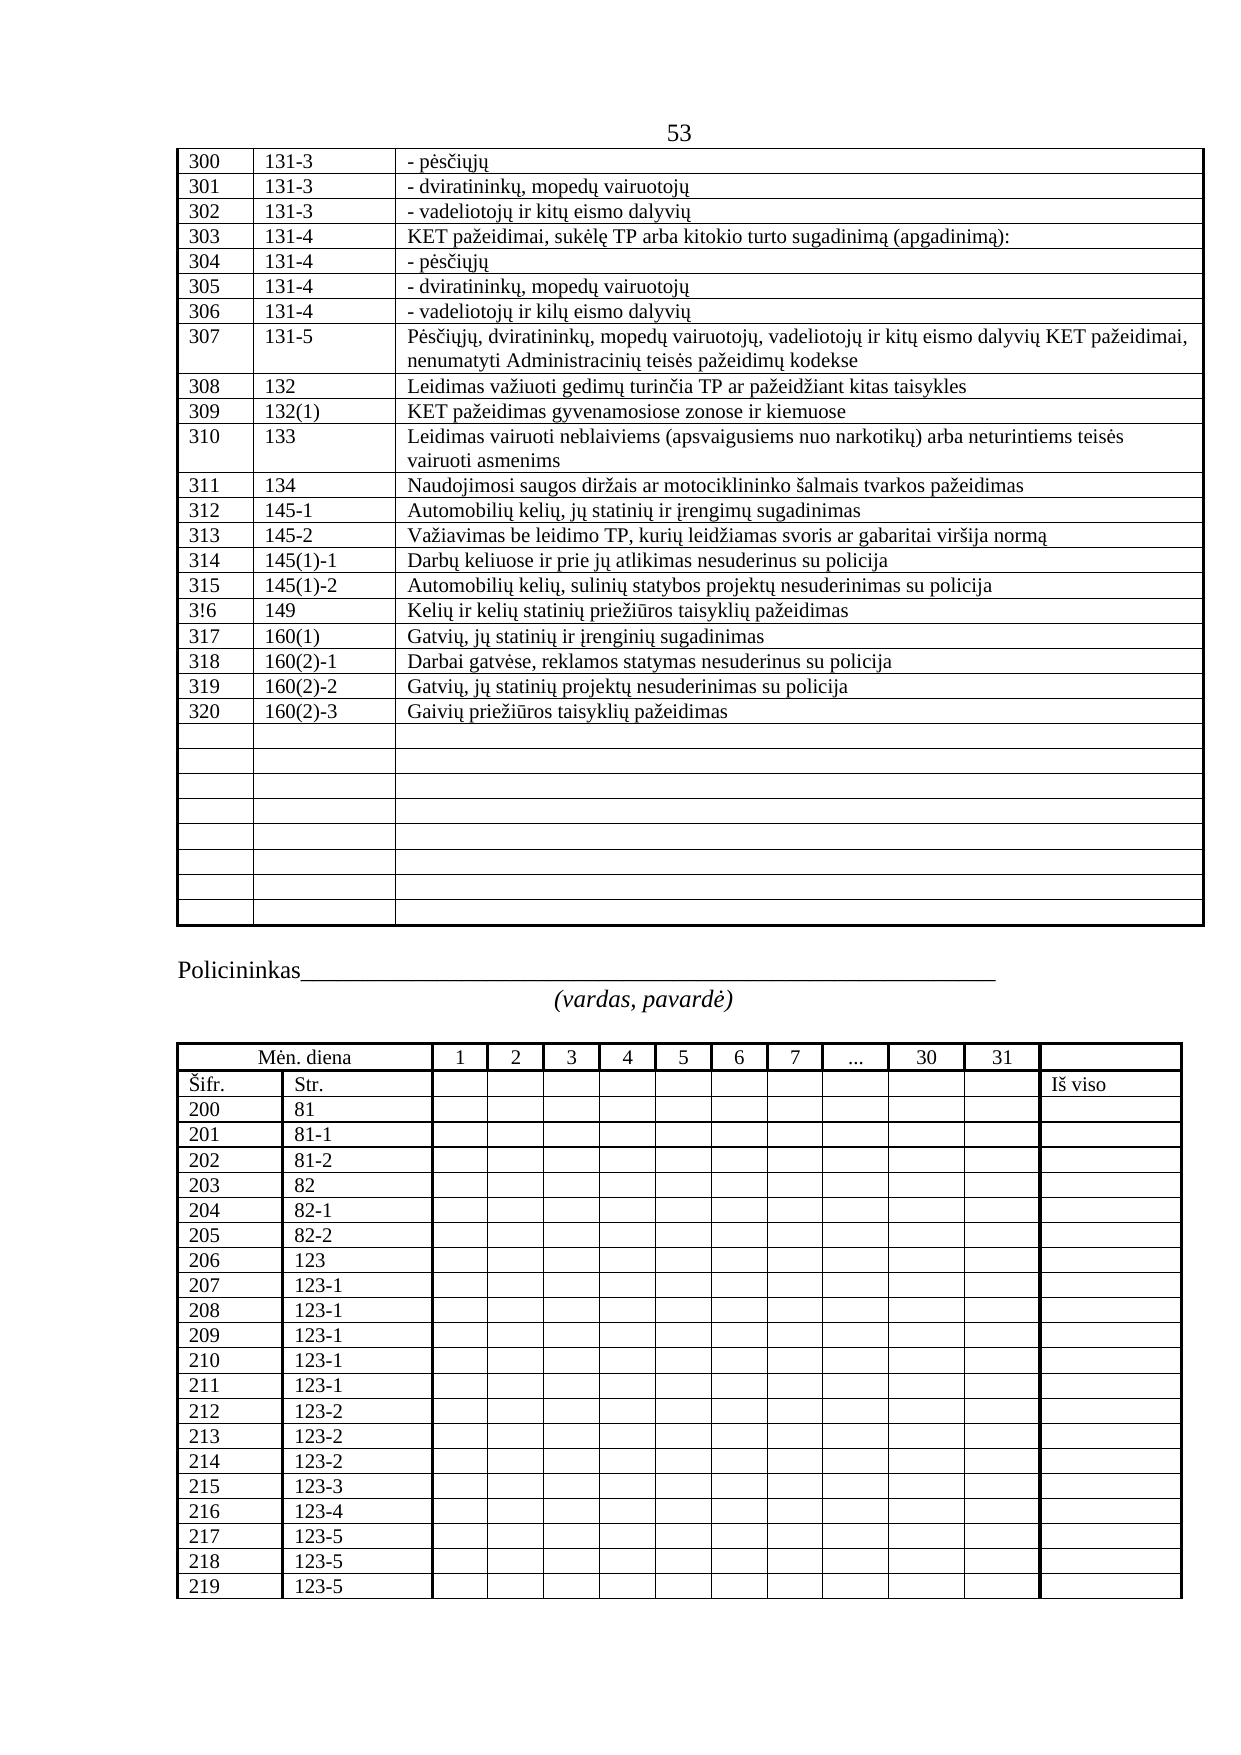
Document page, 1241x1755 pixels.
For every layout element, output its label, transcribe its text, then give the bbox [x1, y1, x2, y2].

table_cell [889, 1574, 964, 1598]
table_cell [889, 1097, 964, 1121]
table_cell [434, 1374, 487, 1397]
table_cell [600, 1424, 655, 1448]
table_cell [434, 1499, 487, 1523]
table_cell - vadeliotojų ir kilų eismo dalyvių [396, 299, 1202, 323]
table_cell [656, 1198, 711, 1222]
table_cell [1042, 1499, 1180, 1523]
table_cell [179, 900, 253, 924]
table_cell [544, 1173, 599, 1197]
table_cell [768, 1424, 822, 1448]
table_cell [823, 1449, 888, 1473]
table_cell [823, 1273, 888, 1297]
table_cell [656, 1273, 711, 1297]
table_cell [434, 1449, 487, 1473]
table_cell [1042, 1574, 1180, 1598]
table_cell [544, 1374, 599, 1397]
table_cell [965, 1223, 1038, 1247]
table_cell Gaivių priežiūros taisyklių pažeidimas [396, 699, 1202, 723]
table_cell [823, 1097, 888, 1121]
table_cell [600, 1399, 655, 1423]
table_cell [1042, 1123, 1180, 1146]
table_cell [656, 1499, 711, 1523]
table_cell 123 [284, 1248, 431, 1272]
table_cell [656, 1223, 711, 1247]
table_cell [600, 1097, 655, 1121]
table_cell 305 [179, 274, 253, 298]
table_cell 131-4 [254, 249, 395, 273]
table_cell [544, 1198, 599, 1222]
table_cell 320 [179, 699, 253, 723]
table_cell [254, 724, 395, 748]
table_cell [768, 1499, 822, 1523]
table_cell 82-1 [284, 1198, 431, 1222]
table_header [1042, 1045, 1180, 1069]
table_cell Leidimas vairuoti neblaiviems (apsvaigusiems nuo narkotikų) arba neturintiems teisės vairuoti asmenims [396, 424, 1202, 472]
table_cell 318 [179, 649, 253, 673]
table_cell [1042, 1198, 1180, 1222]
table_cell [889, 1198, 964, 1222]
table_cell [254, 850, 395, 873]
table_cell [889, 1399, 964, 1423]
table_cell [823, 1223, 888, 1247]
table_cell [488, 1173, 543, 1197]
table_cell 213 [179, 1424, 281, 1448]
table_cell [544, 1273, 599, 1297]
table_cell [488, 1524, 543, 1548]
table_cell [823, 1524, 888, 1548]
table_cell [656, 1097, 711, 1121]
table_cell Pėsčiųjų, dviratininkų, mopedų vairuotojų, vadeliotojų ir kitų eismo dalyvių KET pažeidimai, nenumatyti Administracinių teisės pažeidimų kodekse [396, 324, 1202, 372]
table_cell [823, 1424, 888, 1448]
table_cell [1042, 1323, 1180, 1347]
table_cell 123-2 [284, 1399, 431, 1423]
table_cell [768, 1298, 822, 1322]
table_cell [965, 1499, 1038, 1523]
table_cell [656, 1173, 711, 1197]
table_cell [600, 1449, 655, 1473]
table_cell [965, 1097, 1038, 1121]
table_cell [434, 1097, 487, 1121]
text (vardas, pavardė) [177, 984, 1181, 1013]
table_cell [179, 774, 253, 798]
table_cell [254, 824, 395, 848]
table_cell 215 [179, 1474, 281, 1498]
table_cell [656, 1298, 711, 1322]
table_cell [656, 1424, 711, 1448]
table_cell [434, 1173, 487, 1197]
table_cell [712, 1474, 767, 1498]
table_cell [656, 1072, 711, 1096]
table_header 30 [890, 1045, 963, 1069]
table_cell 132 [254, 374, 395, 398]
table_cell [768, 1248, 822, 1272]
table_cell 131-3 [254, 199, 395, 223]
table_cell 123-3 [284, 1474, 431, 1498]
table_cell [254, 749, 395, 773]
table_cell [889, 1474, 964, 1498]
table_cell 202 [179, 1148, 281, 1172]
table_cell [544, 1323, 599, 1347]
table_cell 310 [179, 424, 253, 472]
table_cell [600, 1323, 655, 1347]
table_cell [1042, 1374, 1180, 1397]
table_cell [889, 1248, 964, 1272]
table_cell 81-1 [284, 1123, 431, 1146]
table_cell [488, 1097, 543, 1121]
table_cell [889, 1148, 964, 1172]
table_header 1 [434, 1045, 486, 1069]
table_cell [768, 1273, 822, 1297]
table_cell [768, 1173, 822, 1197]
table_cell [823, 1549, 888, 1573]
table_cell 160(2)-2 [254, 674, 395, 698]
table_header 7 [769, 1045, 821, 1069]
table_cell [889, 1298, 964, 1322]
table_cell [656, 1449, 711, 1473]
table_cell 205 [179, 1223, 281, 1247]
table_cell 203 [179, 1173, 281, 1197]
table_cell [396, 875, 1202, 899]
table_cell [712, 1273, 767, 1297]
table_cell [712, 1499, 767, 1523]
table_cell [823, 1298, 888, 1322]
table_cell [600, 1298, 655, 1322]
table_cell 315 [179, 573, 253, 597]
table_cell [600, 1348, 655, 1372]
table_header ... [824, 1045, 887, 1069]
table_cell [488, 1549, 543, 1573]
table_cell [488, 1449, 543, 1473]
table_cell 208 [179, 1298, 281, 1322]
table_cell [488, 1574, 543, 1598]
table_cell [768, 1374, 822, 1397]
table_cell [544, 1223, 599, 1247]
table_cell [179, 850, 253, 873]
table_cell [544, 1499, 599, 1523]
table_cell 207 [179, 1273, 281, 1297]
table_cell Kelių ir kelių statinių priežiūros taisyklių pažeidimas [396, 599, 1202, 622]
table_cell Darbai gatvėse, reklamos statymas nesuderinus su policija [396, 649, 1202, 673]
table_cell [712, 1549, 767, 1573]
table_cell [712, 1123, 767, 1146]
table_cell [179, 799, 253, 823]
table_cell [434, 1348, 487, 1372]
table_cell [544, 1474, 599, 1498]
table_cell 3!6 [179, 599, 253, 622]
table_cell Iš viso [1042, 1072, 1180, 1096]
table_cell [823, 1072, 888, 1096]
table_cell [488, 1198, 543, 1222]
table_cell - pėsčiųjų [396, 249, 1202, 273]
table_cell 307 [179, 324, 253, 372]
table_cell [656, 1248, 711, 1272]
table_cell [768, 1072, 822, 1096]
table_cell 145(1)-1 [254, 548, 395, 572]
table_cell [179, 724, 253, 748]
table_cell [823, 1248, 888, 1272]
table_cell 303 [179, 224, 253, 248]
table_cell [889, 1424, 964, 1448]
table_cell [712, 1072, 767, 1096]
table_cell [544, 1524, 599, 1548]
table_cell Darbų keliuose ir prie jų atlikimas nesuderinus su policija [396, 548, 1202, 572]
table_cell [712, 1148, 767, 1172]
table_cell [488, 1399, 543, 1423]
table_cell [889, 1499, 964, 1523]
table_header 4 [601, 1045, 654, 1069]
table_cell [965, 1474, 1038, 1498]
table_cell [656, 1123, 711, 1146]
table_cell 123-1 [284, 1273, 431, 1297]
table_cell 123-4 [284, 1499, 431, 1523]
table_cell [600, 1223, 655, 1247]
table_cell [712, 1173, 767, 1197]
table_cell [965, 1424, 1038, 1448]
table_cell [965, 1348, 1038, 1372]
table_cell [179, 749, 253, 773]
table_cell - vadeliotojų ir kitų eismo dalyvių [396, 199, 1202, 223]
table_cell [396, 799, 1202, 823]
table_cell Leidimas važiuoti gedimų turinčia TP ar pažeidžiant kitas taisykles [396, 374, 1202, 398]
table_cell [965, 1198, 1038, 1222]
table_cell 160(2)-3 [254, 699, 395, 723]
table_cell [544, 1097, 599, 1121]
table_cell 304 [179, 249, 253, 273]
table_cell [544, 1574, 599, 1598]
table_cell [434, 1323, 487, 1347]
table_cell [544, 1148, 599, 1172]
table_cell [600, 1474, 655, 1498]
table_cell [965, 1173, 1038, 1197]
table_header 2 [489, 1045, 542, 1069]
table_cell [712, 1524, 767, 1548]
table_cell [656, 1574, 711, 1598]
table_cell [544, 1424, 599, 1448]
table_cell [1042, 1223, 1180, 1247]
table_cell 131-4 [254, 274, 395, 298]
table_cell [434, 1524, 487, 1548]
table_cell [1042, 1424, 1180, 1448]
table_cell 312 [179, 498, 253, 522]
table_cell 81-2 [284, 1148, 431, 1172]
table_cell [712, 1449, 767, 1473]
table_cell [768, 1348, 822, 1372]
table_cell [965, 1374, 1038, 1397]
table_cell [179, 875, 253, 899]
table_cell KET pažeidimai, sukėlę TP arba kitokio turto sugadinimą (apgadinimą): [396, 224, 1202, 248]
table_cell [965, 1148, 1038, 1172]
table_cell [823, 1123, 888, 1146]
table_cell [1042, 1549, 1180, 1573]
table_cell [254, 799, 395, 823]
table_cell [544, 1298, 599, 1322]
table_cell 319 [179, 674, 253, 698]
table_cell [1042, 1524, 1180, 1548]
table_cell 200 [179, 1097, 281, 1121]
table_cell 132(1) [254, 399, 395, 423]
table_cell [712, 1348, 767, 1372]
table_cell [434, 1549, 487, 1573]
table_cell [889, 1549, 964, 1573]
table_cell [179, 824, 253, 848]
table_cell [600, 1123, 655, 1146]
table_cell [1042, 1097, 1180, 1121]
table_cell 131-4 [254, 224, 395, 248]
table_cell [600, 1173, 655, 1197]
table_cell [656, 1374, 711, 1397]
table_cell [1042, 1298, 1180, 1322]
table_cell [965, 1072, 1038, 1096]
table_cell [600, 1549, 655, 1573]
table_cell [488, 1072, 543, 1096]
table_header Mėn. diena [179, 1045, 431, 1069]
table_cell Gatvių, jų statinių projektų nesuderinimas su policija [396, 674, 1202, 698]
table_cell 216 [179, 1499, 281, 1523]
table_cell [544, 1072, 599, 1096]
table_cell [434, 1072, 487, 1096]
table_cell 123-2 [284, 1424, 431, 1448]
table_cell 160(1) [254, 624, 395, 648]
table_cell 204 [179, 1198, 281, 1222]
table_cell Automobilių kelių, sulinių statybos projektų nesuderinimas su policija [396, 573, 1202, 597]
table_cell [768, 1223, 822, 1247]
table_cell 123-1 [284, 1374, 431, 1397]
table_cell 308 [179, 374, 253, 398]
table_cell [600, 1148, 655, 1172]
table_cell 214 [179, 1449, 281, 1473]
table_cell 206 [179, 1248, 281, 1272]
table_cell 317 [179, 624, 253, 648]
table_cell 134 [254, 473, 395, 497]
table_cell [434, 1399, 487, 1423]
table_cell 149 [254, 599, 395, 622]
table_cell [889, 1374, 964, 1397]
table_cell [254, 875, 395, 899]
table_cell [889, 1223, 964, 1247]
table_cell 218 [179, 1549, 281, 1573]
table_cell 123-1 [284, 1298, 431, 1322]
table_cell [396, 900, 1202, 924]
table_cell [965, 1123, 1038, 1146]
table_cell [396, 850, 1202, 873]
table_cell [965, 1323, 1038, 1347]
table_cell [823, 1499, 888, 1523]
table_cell [768, 1123, 822, 1146]
table_cell 301 [179, 174, 253, 198]
table_cell [712, 1097, 767, 1121]
text Policininkas [177, 956, 1181, 984]
table_header 3 [545, 1045, 598, 1069]
table_cell [768, 1148, 822, 1172]
table_cell [768, 1097, 822, 1121]
table_cell [768, 1524, 822, 1548]
table_cell 145-2 [254, 523, 395, 547]
table_cell [488, 1499, 543, 1523]
table_cell [434, 1298, 487, 1322]
table_cell 211 [179, 1374, 281, 1397]
table_cell [656, 1524, 711, 1548]
table_cell 131-3 [254, 174, 395, 198]
table_cell [1042, 1474, 1180, 1498]
table_cell [1042, 1348, 1180, 1372]
table_cell Str. [284, 1072, 431, 1096]
table_cell [600, 1499, 655, 1523]
table_cell [712, 1298, 767, 1322]
table_cell [396, 749, 1202, 773]
table_cell [823, 1198, 888, 1222]
table_cell 309 [179, 399, 253, 423]
table_cell - dviratininkų, mopedų vairuotojų [396, 174, 1202, 198]
table_cell [434, 1574, 487, 1598]
table_cell [1042, 1248, 1180, 1272]
table_cell 314 [179, 548, 253, 572]
table_cell [1042, 1449, 1180, 1473]
table_cell [544, 1549, 599, 1573]
table_cell [965, 1248, 1038, 1272]
table_cell [1042, 1399, 1180, 1423]
table_cell [1042, 1148, 1180, 1172]
table_cell [1042, 1273, 1180, 1297]
table_cell [396, 824, 1202, 848]
table_cell [712, 1574, 767, 1598]
table_cell 82-2 [284, 1223, 431, 1247]
table_cell [434, 1248, 487, 1272]
table_cell [434, 1198, 487, 1222]
table_cell [965, 1524, 1038, 1548]
table_cell - dviratininkų, mopedų vairuotojų [396, 274, 1202, 298]
table_cell [600, 1524, 655, 1548]
table_cell [889, 1123, 964, 1146]
table_cell 123-1 [284, 1323, 431, 1347]
table_cell [488, 1323, 543, 1347]
table_cell KET pažeidimas gyvenamosiose zonose ir kiemuose [396, 399, 1202, 423]
table_cell [823, 1374, 888, 1397]
table_cell Važiavimas be leidimo TP, kurių leidžiamas svoris ar gabaritai viršija normą [396, 523, 1202, 547]
table_cell [488, 1474, 543, 1498]
table_header 5 [657, 1045, 710, 1069]
table_cell [600, 1072, 655, 1096]
table_cell 82 [284, 1173, 431, 1197]
table_cell [889, 1273, 964, 1297]
table_cell [823, 1323, 888, 1347]
table_cell [600, 1574, 655, 1598]
table_cell [889, 1323, 964, 1347]
table_cell [544, 1248, 599, 1272]
table_cell [434, 1123, 487, 1146]
table_cell [768, 1474, 822, 1498]
table_cell [768, 1399, 822, 1423]
table_cell [656, 1348, 711, 1372]
table_cell [254, 900, 395, 924]
table_cell [656, 1549, 711, 1573]
table_cell 300 [179, 149, 253, 173]
table_cell 145-1 [254, 498, 395, 522]
table_cell [488, 1273, 543, 1297]
table_cell [889, 1524, 964, 1548]
table_cell Naudojimosi saugos diržais ar motociklininko šalmais tvarkos pažeidimas [396, 473, 1202, 497]
table_cell [656, 1399, 711, 1423]
table_cell [600, 1374, 655, 1397]
table_cell [434, 1223, 487, 1247]
table_cell [823, 1574, 888, 1598]
table_cell [544, 1399, 599, 1423]
table_cell 217 [179, 1524, 281, 1548]
table_cell Automobilių kelių, jų statinių ir įrengimų sugadinimas [396, 498, 1202, 522]
table_cell [768, 1323, 822, 1347]
table_cell [600, 1273, 655, 1297]
table_cell 302 [179, 199, 253, 223]
table_cell [488, 1123, 543, 1146]
table_cell 219 [179, 1574, 281, 1598]
table_cell 313 [179, 523, 253, 547]
table_cell 209 [179, 1323, 281, 1347]
table_cell [656, 1323, 711, 1347]
table_cell 311 [179, 473, 253, 497]
table_cell - pėsčiųjų [396, 149, 1202, 173]
table_cell Šifr. [179, 1072, 281, 1096]
table_cell [712, 1424, 767, 1448]
table_cell [889, 1348, 964, 1372]
table_header 6 [713, 1045, 766, 1069]
table_cell 306 [179, 299, 253, 323]
table_cell Gatvių, jų statinių ir įrenginių sugadinimas [396, 624, 1202, 648]
table_cell 123-5 [284, 1574, 431, 1598]
table_cell 212 [179, 1399, 281, 1423]
table_cell [712, 1323, 767, 1347]
table_cell 133 [254, 424, 395, 472]
table_cell [965, 1273, 1038, 1297]
table_cell [965, 1298, 1038, 1322]
table_cell [712, 1399, 767, 1423]
table_cell [488, 1223, 543, 1247]
table_cell [656, 1148, 711, 1172]
table_cell 131-4 [254, 299, 395, 323]
table_cell 160(2)-1 [254, 649, 395, 673]
table_cell [544, 1449, 599, 1473]
table_cell [600, 1198, 655, 1222]
table_cell 131-3 [254, 149, 395, 173]
table_cell [712, 1374, 767, 1397]
table_cell [768, 1198, 822, 1222]
table_cell [965, 1549, 1038, 1573]
table_cell [965, 1574, 1038, 1598]
table_cell [488, 1374, 543, 1397]
table_cell [823, 1148, 888, 1172]
table_header 31 [966, 1045, 1038, 1069]
table_cell 145(1)-2 [254, 573, 395, 597]
table_cell 201 [179, 1123, 281, 1146]
table_cell [712, 1248, 767, 1272]
table_cell 123-5 [284, 1549, 431, 1573]
table_cell [823, 1474, 888, 1498]
table_cell [823, 1348, 888, 1372]
table_cell [889, 1449, 964, 1473]
table_cell [434, 1148, 487, 1172]
table_cell [889, 1072, 964, 1096]
table_cell [823, 1399, 888, 1423]
table_cell [600, 1248, 655, 1272]
table_cell [254, 774, 395, 798]
table_cell [544, 1348, 599, 1372]
table_cell [823, 1173, 888, 1197]
table_cell [965, 1399, 1038, 1423]
table_cell [488, 1298, 543, 1322]
table_cell [656, 1474, 711, 1498]
table_cell [396, 724, 1202, 748]
table_cell [1042, 1173, 1180, 1197]
table_cell [712, 1223, 767, 1247]
table_cell 123-5 [284, 1524, 431, 1548]
table_cell [544, 1123, 599, 1146]
table_cell [768, 1574, 822, 1598]
table_cell [396, 774, 1202, 798]
table_cell 210 [179, 1348, 281, 1372]
table_cell 131-5 [254, 324, 395, 372]
table_cell [965, 1449, 1038, 1473]
table_cell [488, 1148, 543, 1172]
table_cell [434, 1273, 487, 1297]
table_cell [889, 1173, 964, 1197]
table_cell [434, 1424, 487, 1448]
table_cell 123-1 [284, 1348, 431, 1372]
table_cell [434, 1474, 487, 1498]
table_cell 123-2 [284, 1449, 431, 1473]
table_cell [768, 1549, 822, 1573]
table_cell [488, 1348, 543, 1372]
table_cell [712, 1198, 767, 1222]
table_cell [488, 1248, 543, 1272]
table_cell 81 [284, 1097, 431, 1121]
table_cell [488, 1424, 543, 1448]
table_cell [768, 1449, 822, 1473]
